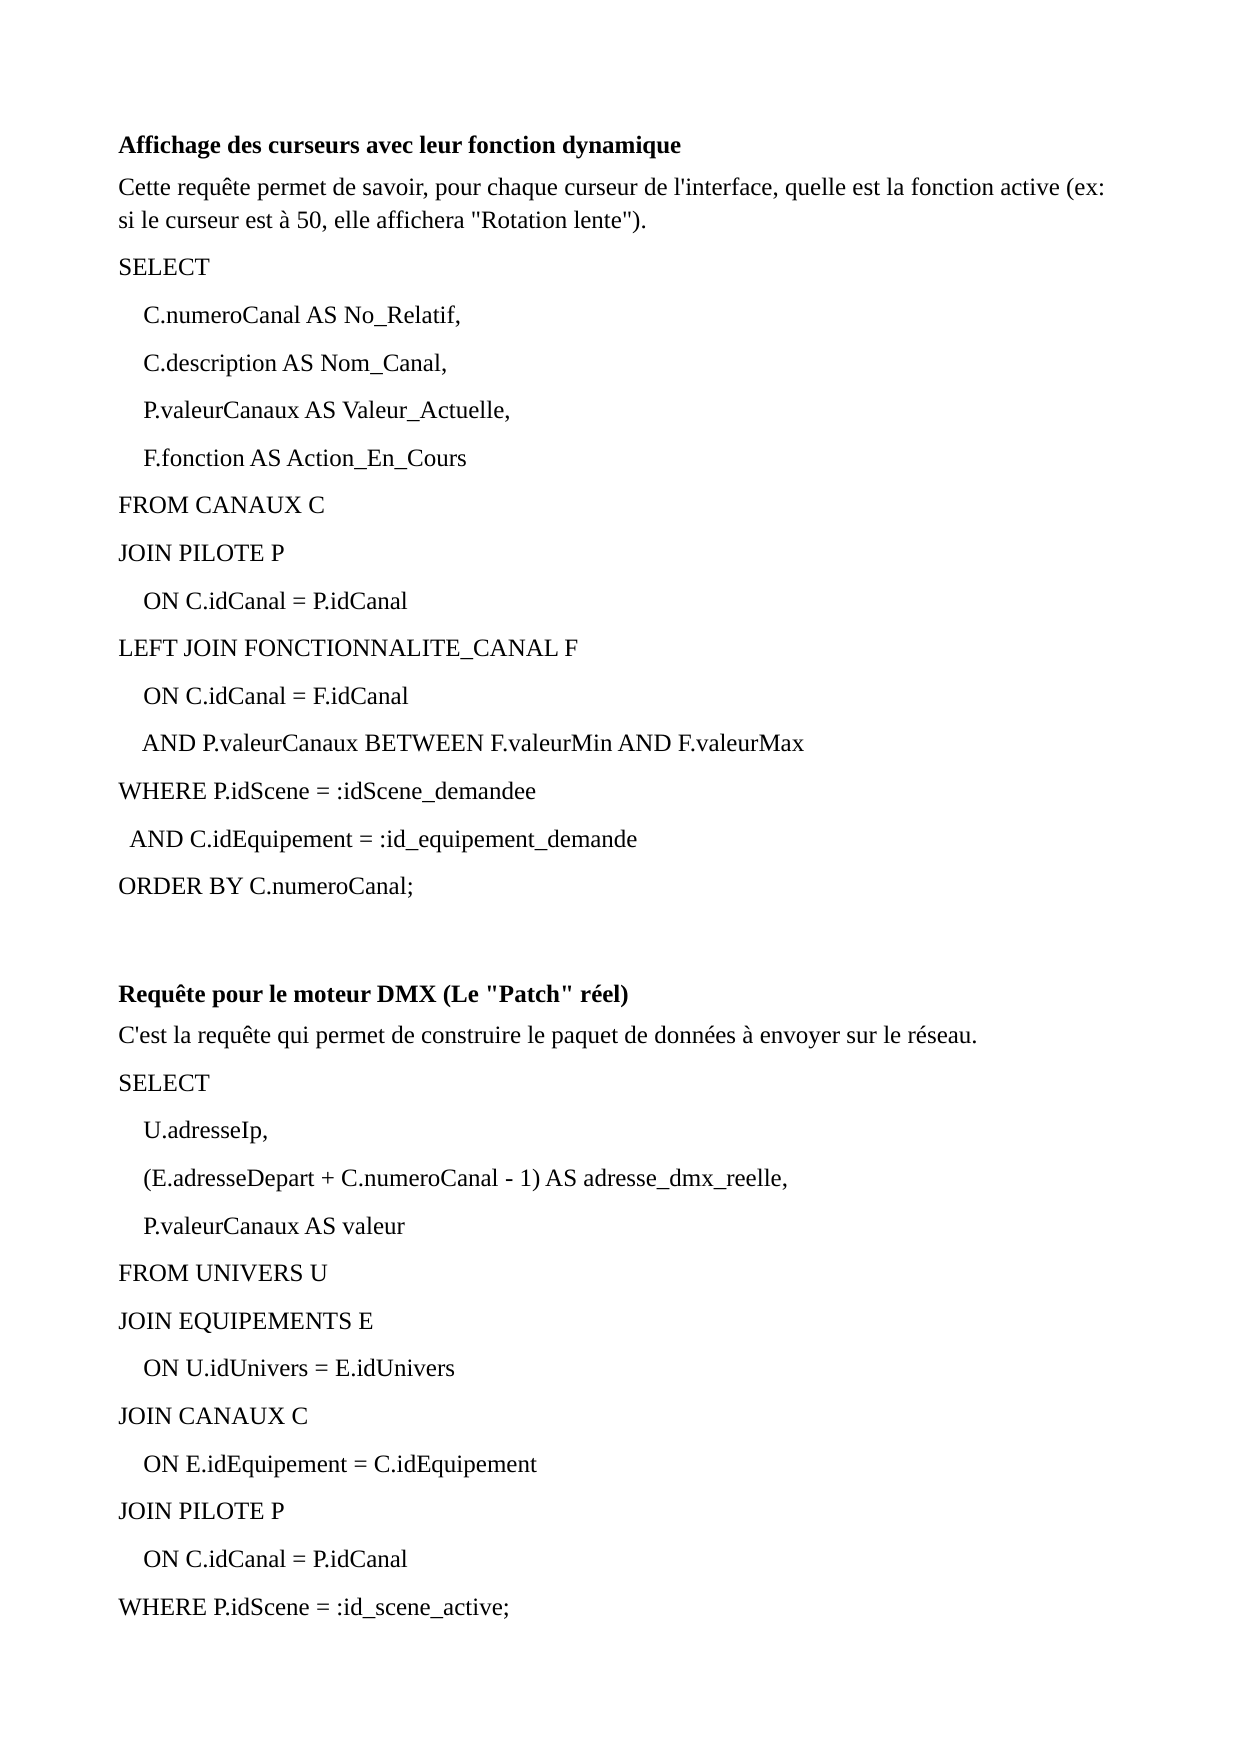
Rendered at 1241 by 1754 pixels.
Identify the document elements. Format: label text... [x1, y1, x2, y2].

text Cette requête permet de savoir, pour chaque curseur de l'interface, quelle est la fonction active (ex: si le curseur est à 50, elle affichera "Rotation lente"). [118, 172, 1122, 234]
text WHERE P.idScene = :id_scene_active; [118, 1592, 1122, 1620]
text ON U.idUnivers = E.idUnivers [118, 1353, 1122, 1382]
text AND P.valeurCanaux BETWEEN F.valeurMin AND F.valeurMax [118, 728, 1122, 757]
text AND C.idEquipement = :id_equipement_demande [118, 824, 1122, 852]
text SELECT [118, 1068, 1122, 1097]
text SELECT [118, 252, 1122, 281]
text ON C.idCanal = P.idCanal [118, 586, 1122, 614]
text (E.adresseDepart + C.numeroCanal - 1) AS adresse_dmx_reelle, [118, 1163, 1122, 1192]
text U.adresseIp, [118, 1116, 1122, 1144]
text C.description AS Nom_Canal, [118, 348, 1122, 376]
text LEFT JOIN FONCTIONNALITE_CANAL F [118, 633, 1122, 662]
text JOIN PILOTE P [118, 538, 1122, 567]
text C.numeroCanal AS No_Relatif, [118, 300, 1122, 329]
text ON C.idCanal = F.idCanal [118, 681, 1122, 710]
text ON C.idCanal = P.idCanal [118, 1544, 1122, 1573]
text JOIN EQUIPEMENTS E [118, 1306, 1122, 1335]
text P.valeurCanaux AS valeur [118, 1211, 1122, 1239]
subtitle Affichage des curseurs avec leur fonction dynamique [118, 131, 1122, 159]
text JOIN PILOTE P [118, 1496, 1122, 1525]
text FROM CANAUX C [118, 491, 1122, 519]
text WHERE P.idScene = :idScene_demandee [118, 776, 1122, 805]
text ORDER BY C.numeroCanal; [118, 871, 1122, 900]
text C'est la requête qui permet de construire le paquet de données à envoyer sur le réseau. [118, 1020, 1122, 1049]
text JOIN CANAUX C [118, 1401, 1122, 1430]
text P.valeurCanaux AS Valeur_Actuelle, [118, 395, 1122, 424]
text F.fonction AS Action_En_Cours [118, 443, 1122, 472]
text FROM UNIVERS U [118, 1258, 1122, 1287]
text ON E.idEquipement = C.idEquipement [118, 1449, 1122, 1477]
subtitle Requête pour le moteur DMX (Le "Patch" réel) [118, 979, 1122, 1008]
